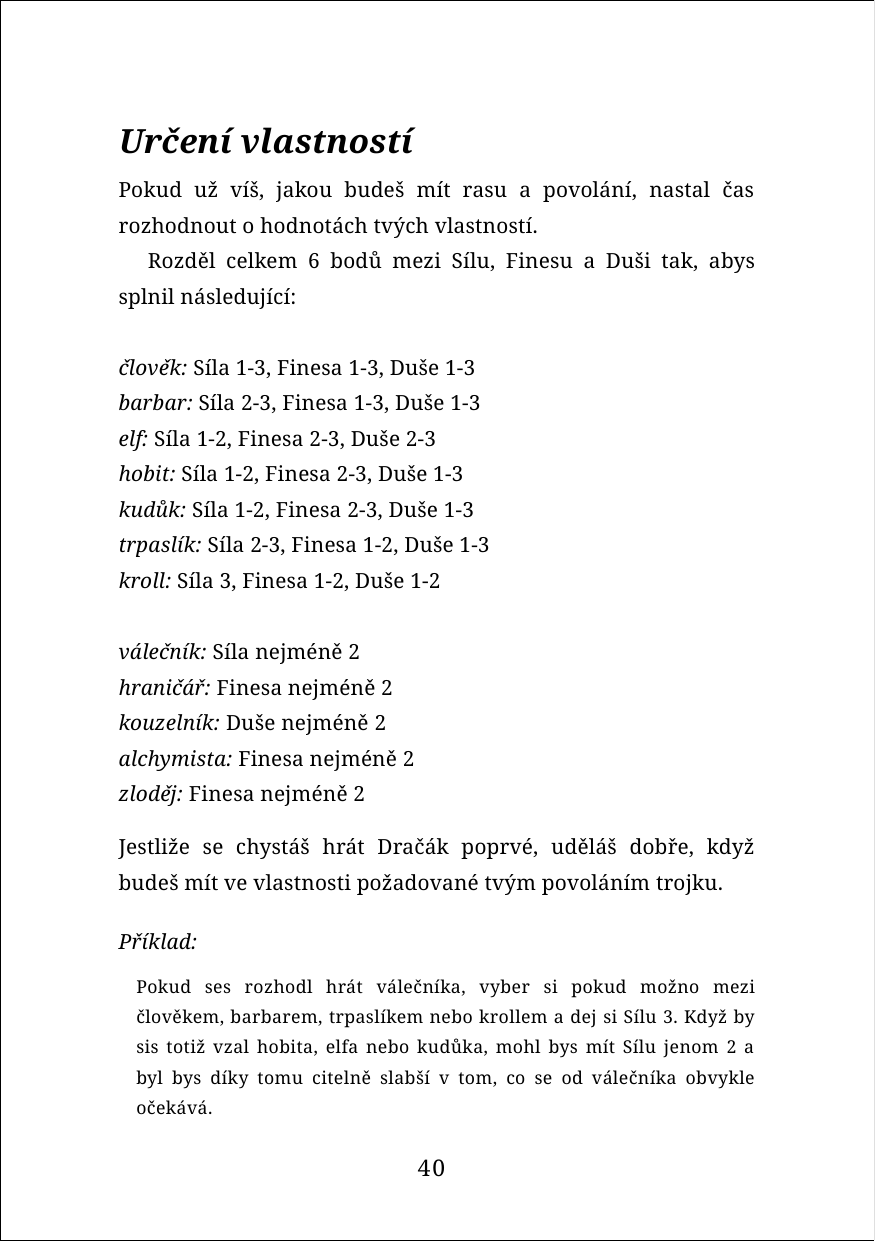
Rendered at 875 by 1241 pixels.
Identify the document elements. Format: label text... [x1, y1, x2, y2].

subtitle Určení vlastností [118, 118, 756, 164]
text Pokud už víš, jakou budeš mít rasu a povolání, nastal čas rozhodnout o hodnotách tvých vlastností. Rozděl celkem 6 bodů mezi Sílu, Finesu a Duši tak, abys splnil následující: člověk: Síla 1-3, Finesa 1-3, Duše 1-3 barbar: Síla 2-3, Finesa 1-3, Duše 1-3 elf: Síla 1-2, Finesa 2-3, Duše 2-3 hobit: Síla 1-2, Finesa 2-3, Duše 1-3 kudůk: Síla 1-2, Finesa 2-3, Duše 1-3 trpaslík: Síla 2-3, Finesa 1-2, Duše 1-3 kroll: Síla 3, Finesa 1-2, Duše 1-2 válečník: Síla nejméně 2 hraničář: Finesa nejméně 2 kouzelník: Duše nejméně 2 alchymista: Finesa nejméně 2 zloděj: Finesa nejméně 2 [118, 175, 756, 808]
text Příklad: [118, 927, 756, 956]
text Pokud ses rozhodl hrát válečníka, vyber si pokud možno mezi člověkem, barbarem, trpaslíkem nebo krollem a dej si Sílu 3. Když by sis totiž vzal hobita, elfa nebo kudůka, mohl bys mít Sílu jenom 2 a byl bys díky tomu citelně slabší v tom, co se od válečníka obvykle očekává. [136, 974, 756, 1119]
text Jestliže se chystáš hrát Dračák poprvé, uděláš dobře, když budeš mít ve vlastnosti požadované tvým povoláním trojku. [118, 832, 756, 896]
